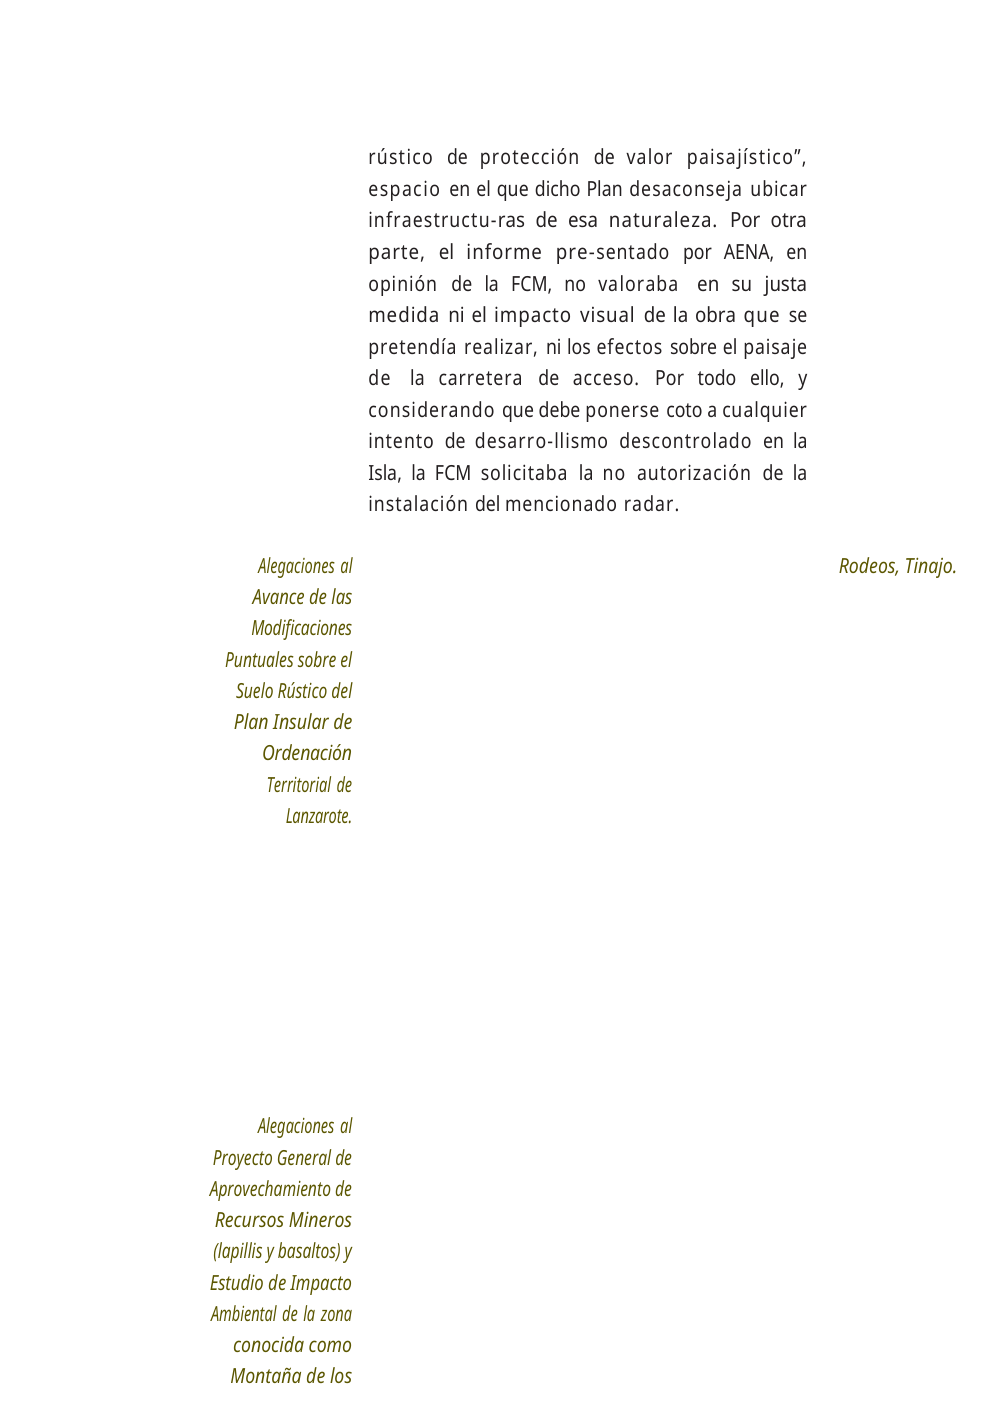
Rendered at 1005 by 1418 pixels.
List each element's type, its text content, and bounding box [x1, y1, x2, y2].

text Puntuales sobre el Suelo Rústico del Plan Insular de Ordenación [205, 645, 354, 767]
text rústico de protección de valor paisajístico”, espacio en el que dicho Plan desaconseja ubicar infraestructu-ras de esa naturaleza. Por otra parte, el informe pre-sentado por AENA, en opinión de la FCM, no valoraba en su justa medida ni el impacto visual de la obra que se pretendía realizar, ni los efectos sobre el paisaje de la carretera de acceso. Por todo ello, y considerando que debe ponerse coto a cualquier intento de desarro-llismo descontrolado en la Isla, la FCM solicitaba la no autorización de la instalación del mencionado radar. [368, 142, 807, 518]
text Alegaciones al Proyecto General de Aprovechamiento de Recursos Mineros (lapillis y basaltos) y Estudio de Impacto Ambiental de la zona conocida como Montaña de los [190, 1112, 354, 1390]
text Territorial de Lanzarote. [245, 770, 354, 830]
text Alegaciones al Avance de las Modificaciones [231, 551, 354, 642]
text Rodeos, Tinajo. [445, 551, 960, 579]
